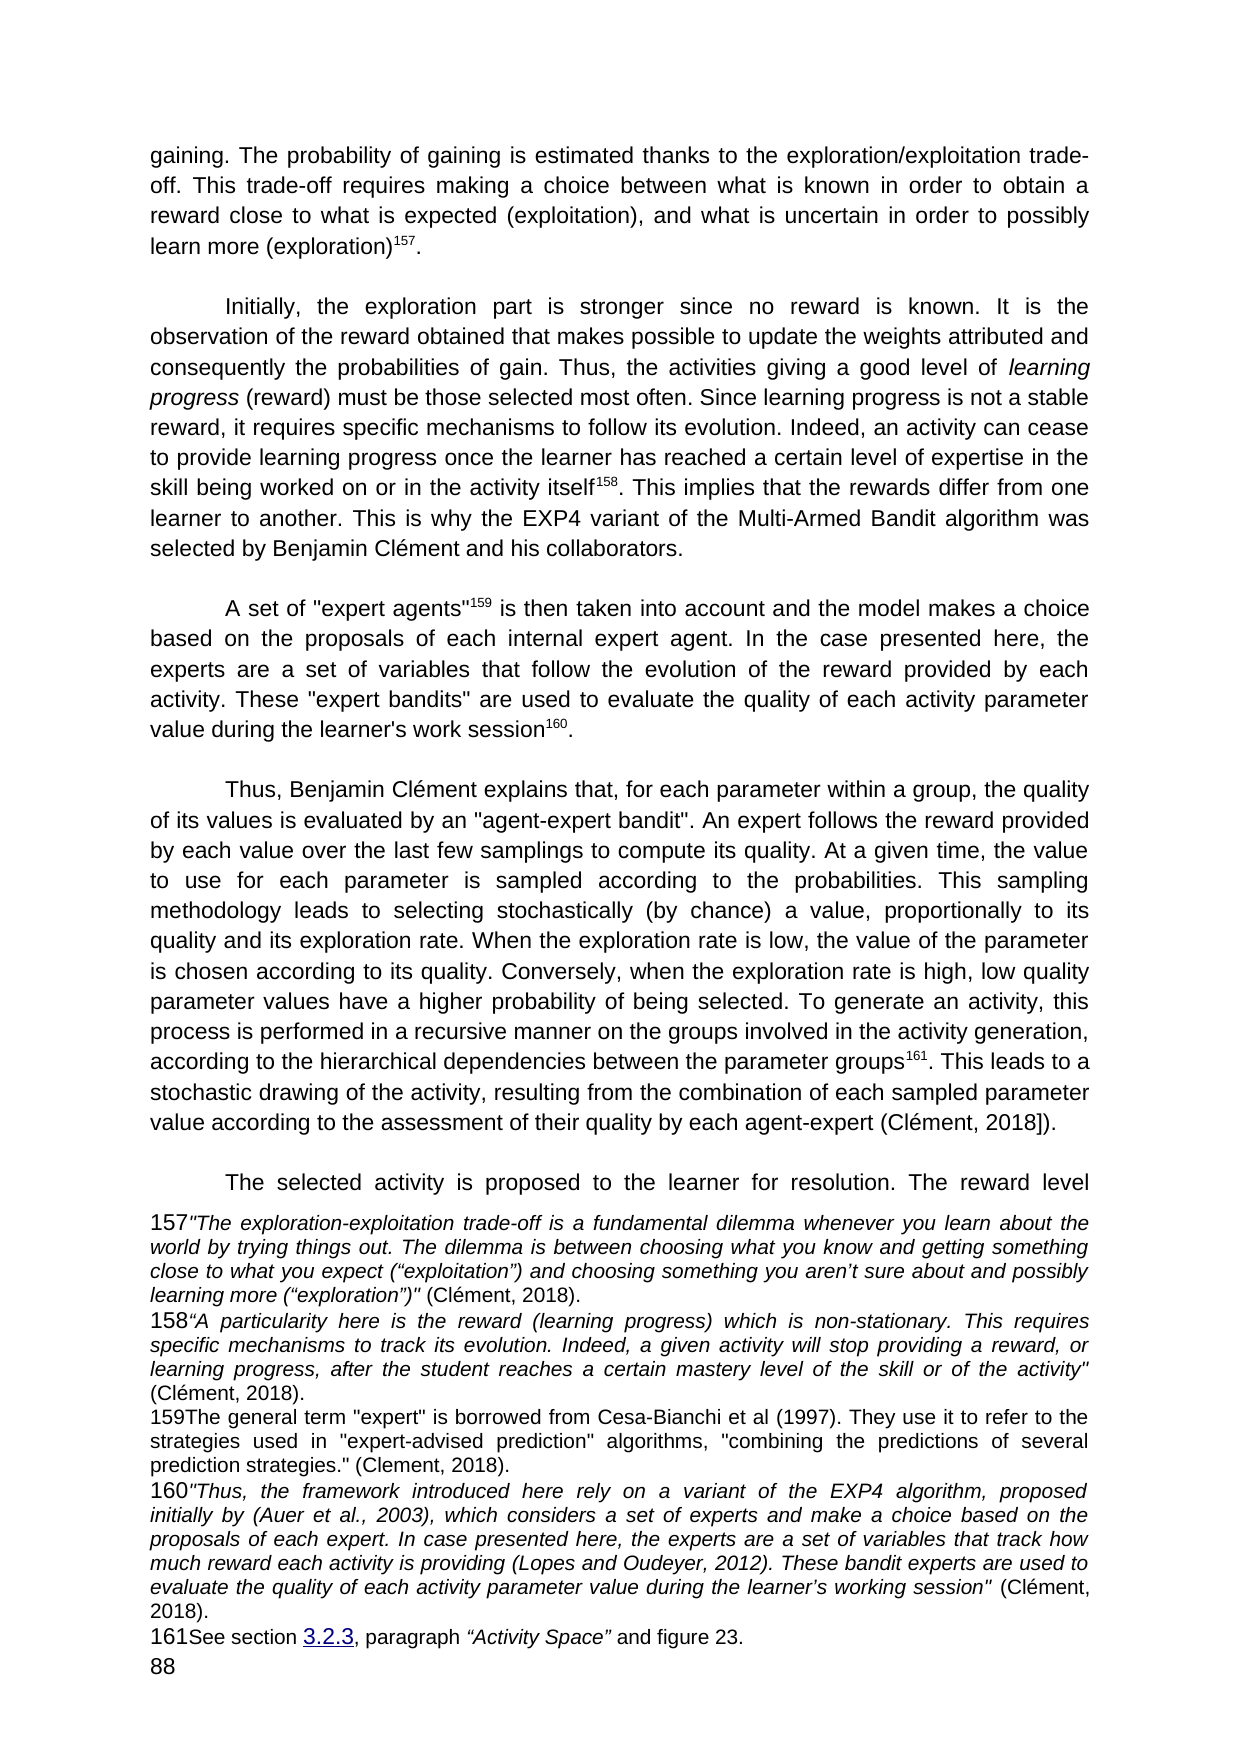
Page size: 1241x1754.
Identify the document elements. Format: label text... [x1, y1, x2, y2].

text The selected activity is proposed to the learner for resolution. The reward level [150, 1169, 1090, 1195]
text See section 3.2.3, paragraph “Activity Space” and figure 23. [150, 1623, 1090, 1649]
text "Thus, the framework introduced here rely on a variant of the EXP4 algorithm, proposed initially by (Auer et al., 2003), which considers a set of experts and make a choice based on the proposals of each expert. In case presented here, the experts are a set of variables that track how much reward each activity is providing (Lopes and Oudeyer, 2012). These bandit experts are used to evaluate the quality of each activity parameter value during the learner’s working session" (Clément, 2018). [150, 1477, 1090, 1623]
text The general term "expert" is borrowed from Cesa-Bianchi et al (1997). They use it to refer to the strategies used in "expert-advised prediction" algorithms, "combining the predictions of several prediction strategies." (Clement, 2018). [150, 1405, 1090, 1477]
text "The exploration-exploitation trade-off is a fundamental dilemma whenever you learn about the world by trying things out. The dilemma is between choosing what you know and getting something close to what you expect (“exploitation”) and choosing something you aren’t sure about and possibly learning more (“exploration”)" (Clément, 2018). [150, 1208, 1090, 1307]
text Thus, Benjamin Clément explains that, for each parameter within a group, the quality of its values is evaluated by an "agent-expert bandit". An expert follows the reward provided by each value over the last few samplings to compute its quality. At a given time, the value to use for each parameter is sampled according to the probabilities. This sampling methodology leads to selecting stochastically (by chance) a value, proportionally to its quality and its exploration rate. When the exploration rate is low, the value of the parameter is chosen according to its quality. Conversely, when the exploration rate is high, low quality parameter values have a higher probability of being selected. To generate an activity, this process is performed in a recursive manner on the groups involved in the activity generation, according to the hierarchical dependencies between the parameter groups. This leads to a stochastic drawing of the activity, resulting from the combination of each sampled parameter value according to the assessment of their quality by each agent-expert (Clément, 2018]). [150, 776, 1090, 1135]
text gaining. The probability of gaining is estimated thanks to the exploration/exploitation trade-off. This trade-off requires making a choice between what is known in order to obtain a reward close to what is expected (exploitation), and what is uncertain in order to possibly learn more (exploration). [150, 142, 1090, 259]
text Initially, the exploration part is stronger since no reward is known. It is the observation of the reward obtained that makes possible to update the weights attributed and consequently the probabilities of gain. Thus, the activities giving a good level of learning progress (reward) must be those selected most often. Since learning progress is not a stable reward, it requires specific mechanisms to follow its evolution. Indeed, an activity can cease to provide learning progress once the learner has reached a certain level of expertise in the skill being worked on or in the activity itself. This implies that the rewards differ from one learner to another. This is why the EXP4 variant of the Multi-Armed Bandit algorithm was selected by Benjamin Clément and his collaborators. [150, 293, 1090, 561]
text “A particularity here is the reward (learning progress) which is non-stationary. This requires specific mechanisms to track its evolution. Indeed, a given activity will stop providing a reward, or learning progress, after the student reaches a certain mastery level of the skill or of the activity" (Clément, 2018). [150, 1307, 1090, 1405]
text A set of "expert agents" is then taken into account and the model makes a choice based on the proposals of each internal expert agent. In the case presented here, the experts are a set of variables that follow the evolution of the reward provided by each activity. These "expert bandits" are used to evaluate the quality of each activity parameter value during the learner's work session. [150, 595, 1090, 742]
